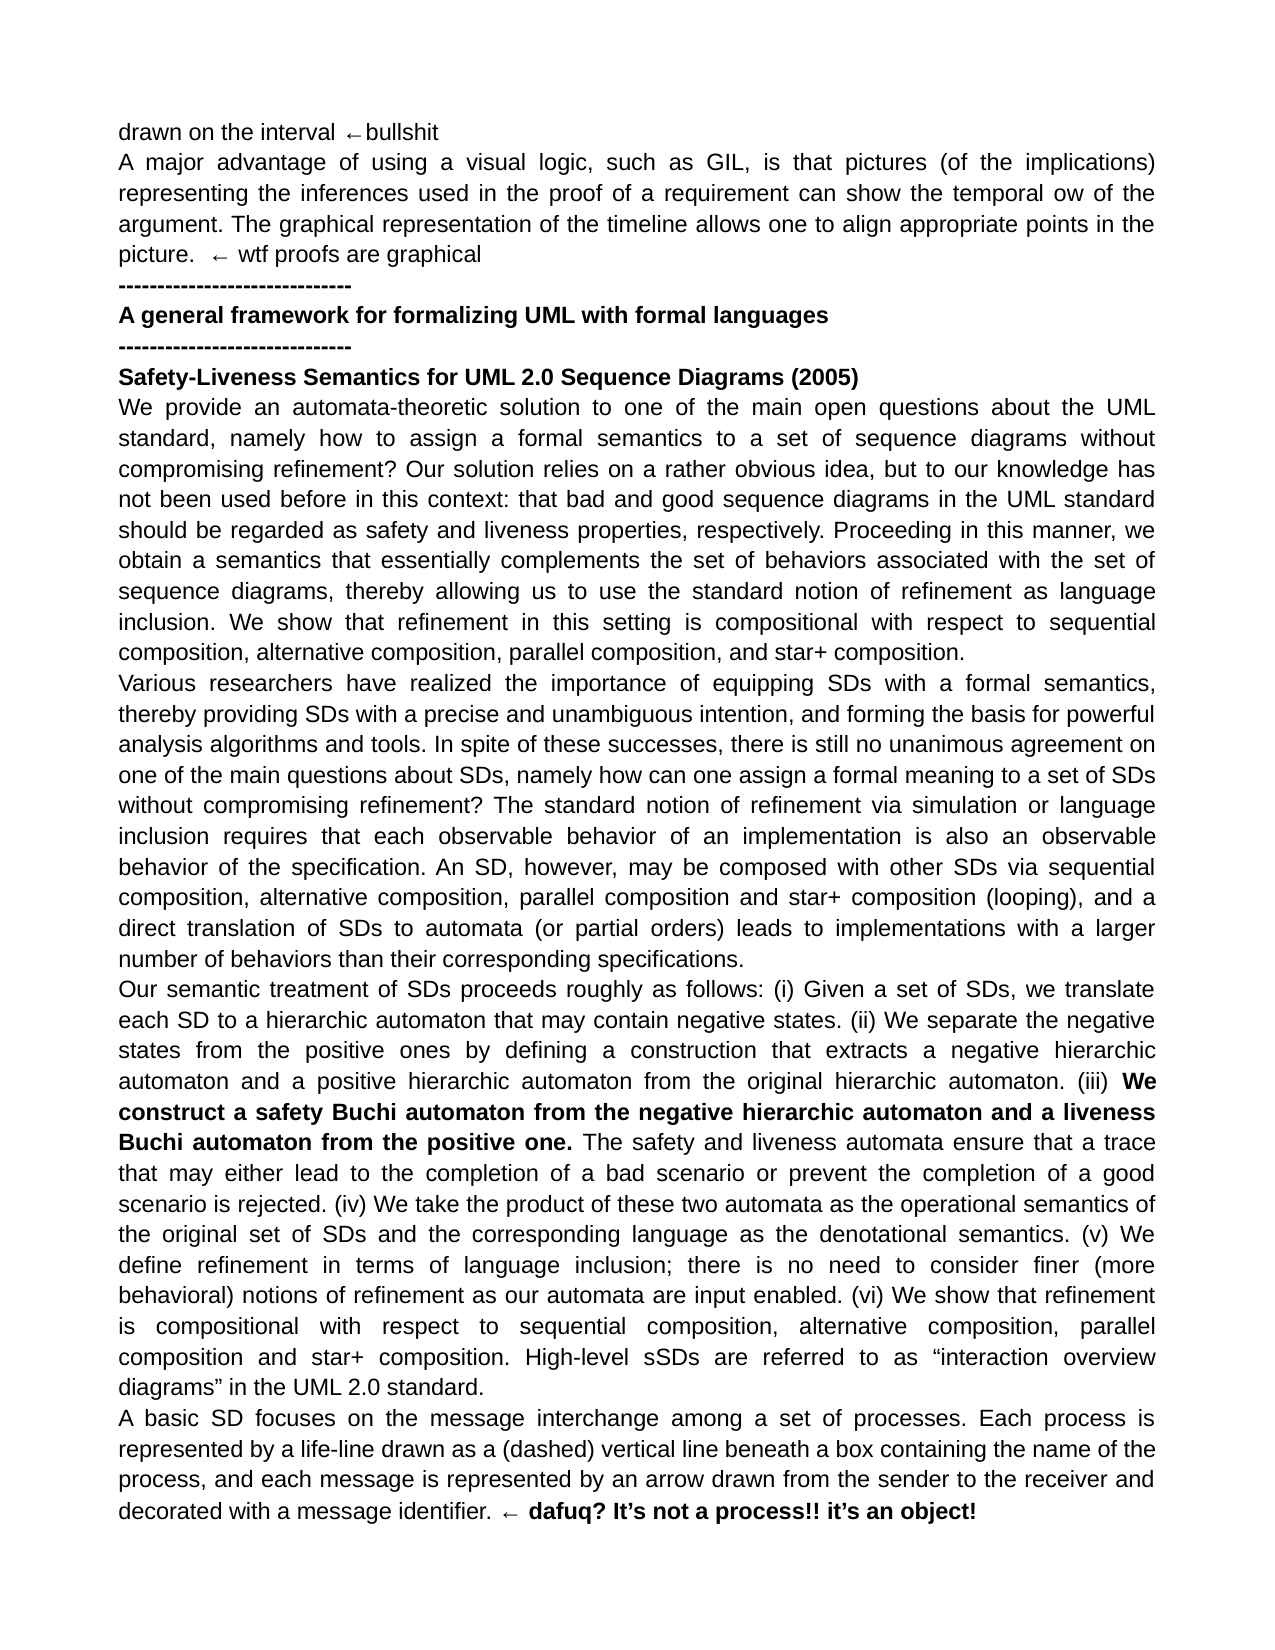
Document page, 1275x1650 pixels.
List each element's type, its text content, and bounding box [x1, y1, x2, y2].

text Safety-Liveness Semantics for UML 2.0 Sequence Diagrams (2005) [118, 363, 1157, 390]
text A major advantage of using a visual logic, such as GIL, is that pictures (of the implications) representing the inferences used in the proof of a requirement can show the temporal ow of the argument. The graphical representation of the timeline allows one to align appropriate points in the picture. ← wtf proofs are graphical [118, 149, 1157, 267]
text A basic SD focuses on the message interchange among a set of processes. Each process is represented by a life-line drawn as a (dashed) vertical line beneath a box containing the name of the process, and each message is represented by an arrow drawn from the sender to the receiver and decorated with a message identifier. ← dafuq? It’s not a process!! it’s an object! [118, 1404, 1157, 1525]
text drawn on the interval ←bullshit [118, 118, 1157, 145]
text A general framework for formalizing UML with formal languages [118, 302, 1157, 329]
text Various researchers have realized the importance of equipping SDs with a formal semantics, thereby providing SDs with a precise and unambiguous intention, and forming the basis for powerful analysis algorithms and tools. In spite of these successes, there is still no unanimous agreement on one of the main questions about SDs, namely how can one assign a formal meaning to a set of SDs without compromising refinement? The standard notion of refinement via simulation or language inclusion requires that each observable behavior of an implementation is also an observable behavior of the specification. An SD, however, may be composed with other SDs via sequential composition, alternative composition, parallel composition and star+ composition (looping), and a direct translation of SDs to automata (or partial orders) leads to implementations with a larger number of behaviors than their corresponding specifications. [118, 669, 1157, 972]
text ------------------------------ [118, 332, 1157, 359]
text ------------------------------ [118, 271, 1157, 298]
text Our semantic treatment of SDs proceeds roughly as follows: (i) Given a set of SDs, we translate each SD to a hierarchic automaton that may contain negative states. (ii) We separate the negative states from the positive ones by defining a construction that extracts a negative hierarchic automaton and a positive hierarchic automaton from the original hierarchic automaton. (iii) We construct a safety Buchi automaton from the negative hierarchic automaton and a liveness Buchi automaton from the positive one. The safety and liveness automata ensure that a trace that may either lead to the completion of a bad scenario or prevent the completion of a good scenario is rejected. (iv) We take the product of these two automata as the operational semantics of the original set of SDs and the corresponding language as the denotational semantics. (v) We define refinement in terms of language inclusion; there is no need to consider finer (more behavioral) notions of refinement as our automata are input enabled. (vi) We show that refinement is compositional with respect to sequential composition, alternative composition, parallel composition and star+ composition. High-level sSDs are referred to as “interaction overview diagrams” in the UML 2.0 standard. [118, 976, 1157, 1401]
text We provide an automata-theoretic solution to one of the main open questions about the UML standard, namely how to assign a formal semantics to a set of sequence diagrams without compromising refinement? Our solution relies on a rather obvious idea, but to our knowledge has not been used before in this context: that bad and good sequence diagrams in the UML standard should be regarded as safety and liveness properties, respectively. Proceeding in this manner, we obtain a semantics that essentially complements the set of behaviors associated with the set of sequence diagrams, thereby allowing us to use the standard notion of refinement as language inclusion. We show that refinement in this setting is compositional with respect to sequential composition, alternative composition, parallel composition, and star+ composition. [118, 394, 1157, 666]
